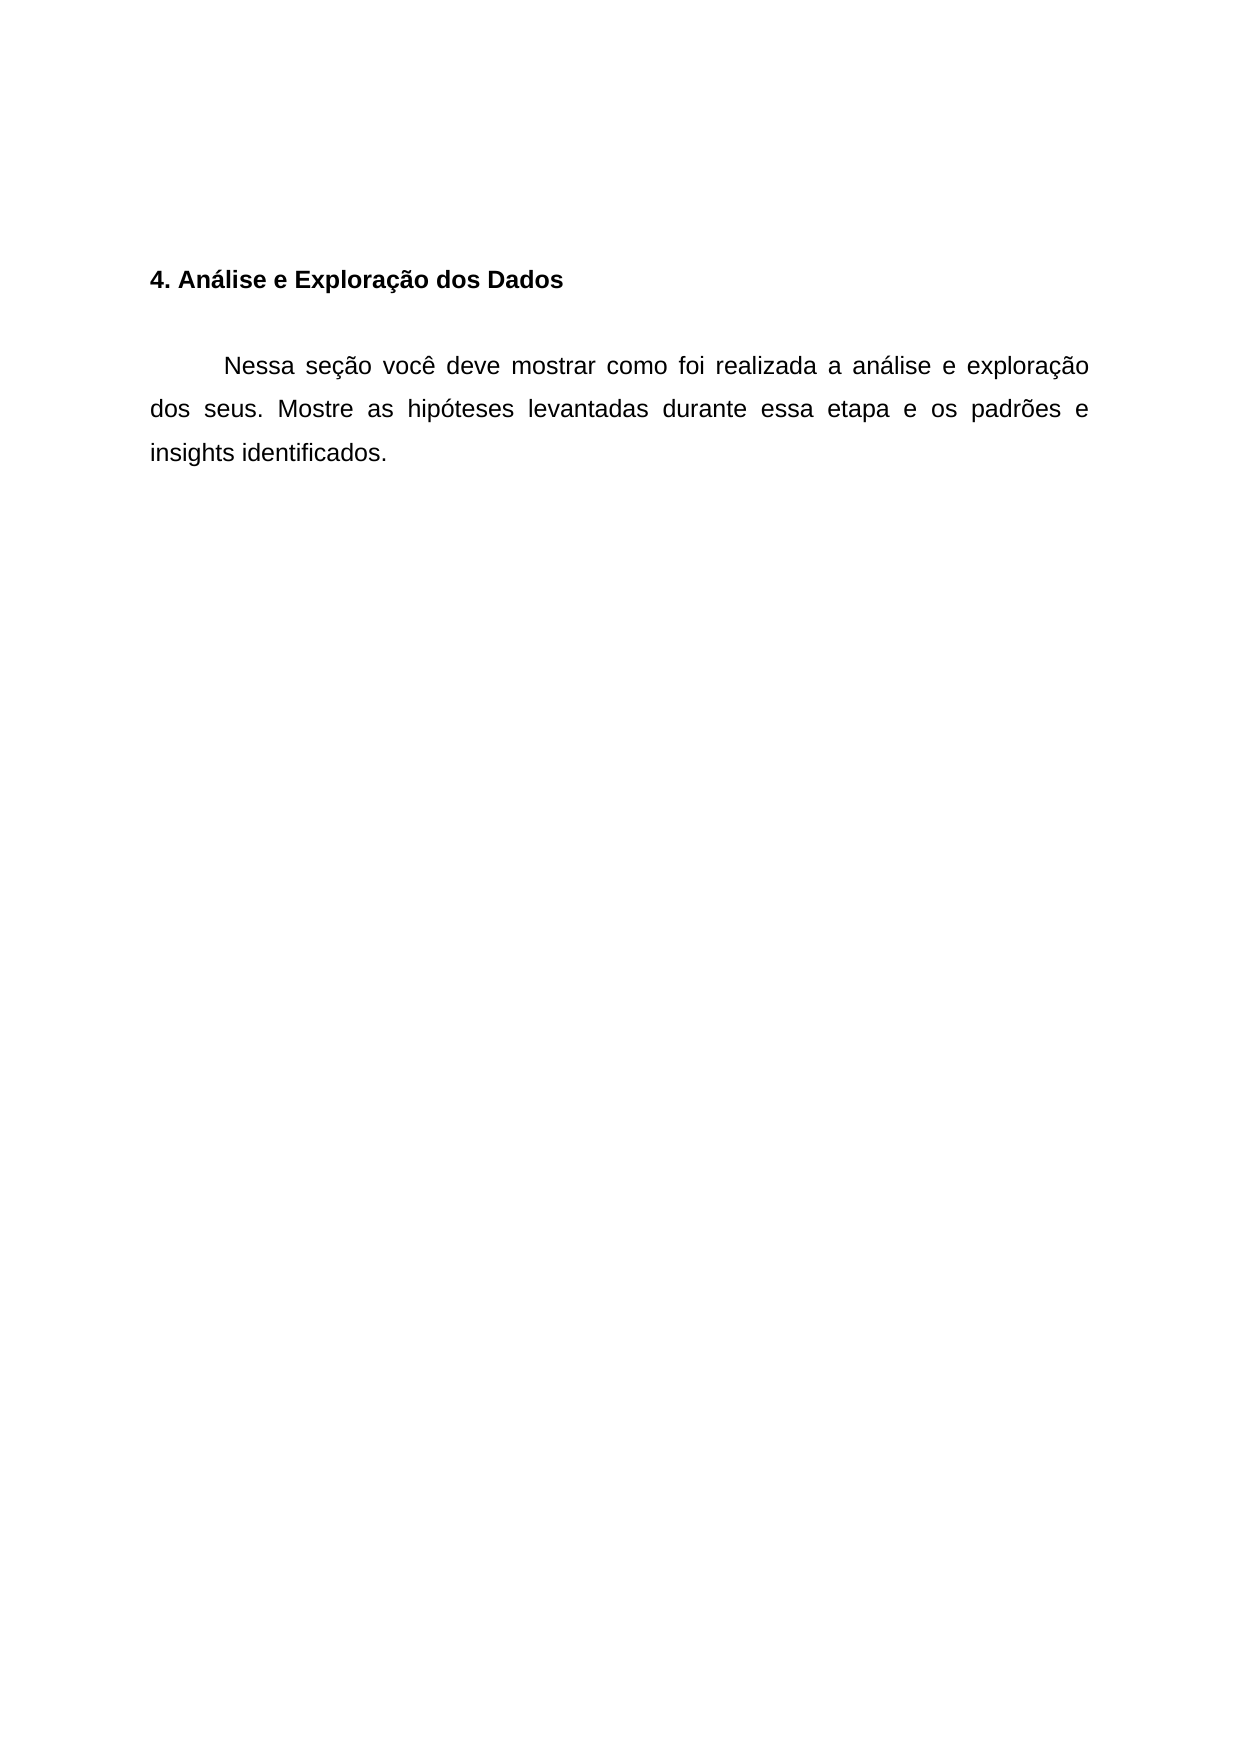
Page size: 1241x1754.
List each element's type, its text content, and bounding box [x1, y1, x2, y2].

text 4. Análise e Exploração dos Dados [150, 265, 1090, 294]
text Nessa seção você deve mostrar como foi realizada a análise e exploração dos seus. Mostre as hipóteses levantadas durante essa etapa e os padrões e insights identificados. [150, 351, 1090, 466]
